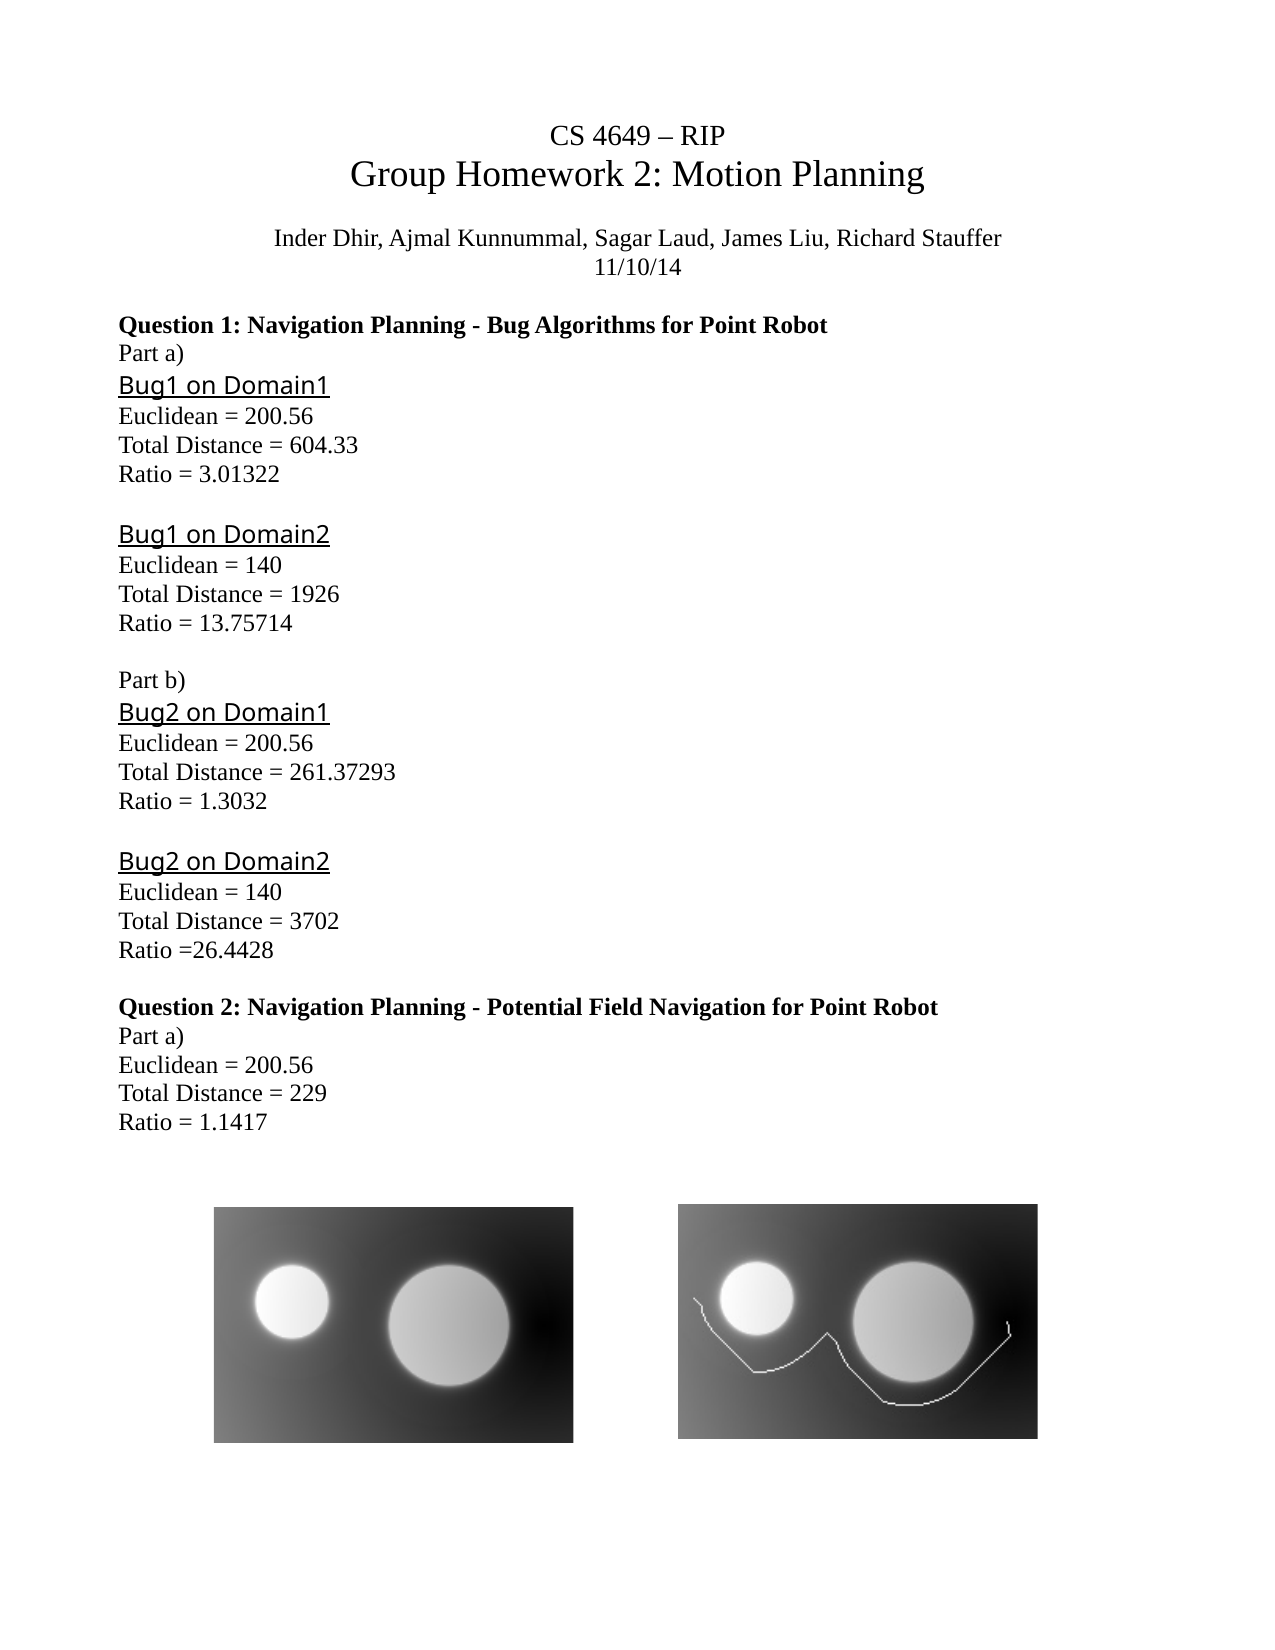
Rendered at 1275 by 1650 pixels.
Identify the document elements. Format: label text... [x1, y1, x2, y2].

text Bug1 on Domain1 [118, 367, 1157, 401]
text Total Distance = 229 [118, 1078, 1157, 1107]
text Total Distance = 3702 [118, 906, 1157, 935]
text 11/10/14 [118, 252, 1157, 281]
picture [678, 1204, 1038, 1439]
text Ratio = 1.1417 [118, 1107, 1157, 1136]
text Euclidean = 140 [118, 877, 1157, 906]
text CS 4649 – RIP [118, 118, 1157, 152]
text Euclidean = 200.56 [118, 728, 1157, 757]
text Bug2 on Domain2 [118, 843, 1157, 877]
text Part b) [118, 665, 1157, 694]
text Ratio =26.4428 [118, 935, 1157, 963]
text Total Distance = 604.33 [118, 430, 1157, 459]
text Euclidean = 200.56 [118, 1050, 1157, 1078]
text Inder Dhir, Ajmal Kunnummal, Sagar Laud, James Liu, Richard Stauffer [118, 223, 1157, 252]
text Ratio = 1.3032 [118, 786, 1157, 814]
picture [213, 1207, 574, 1443]
text Total Distance = 261.37293 [118, 757, 1157, 786]
text Euclidean = 140 [118, 550, 1157, 579]
text Question 1: Navigation Planning - Bug Algorithms for Point Robot [118, 310, 1157, 338]
text Ratio = 13.75714 [118, 608, 1157, 637]
text Total Distance = 1926 [118, 579, 1157, 608]
text Euclidean = 200.56 [118, 401, 1157, 430]
text Part a) [118, 1021, 1157, 1050]
text Ratio = 3.01322 [118, 459, 1157, 488]
text Group Homework 2: Motion Planning [118, 152, 1157, 195]
text Part a) [118, 338, 1157, 367]
text Bug1 on Domain2 [118, 516, 1157, 550]
text Bug2 on Domain1 [118, 694, 1157, 728]
text Question 2: Navigation Planning - Potential Field Navigation for Point Robot [118, 992, 1157, 1021]
